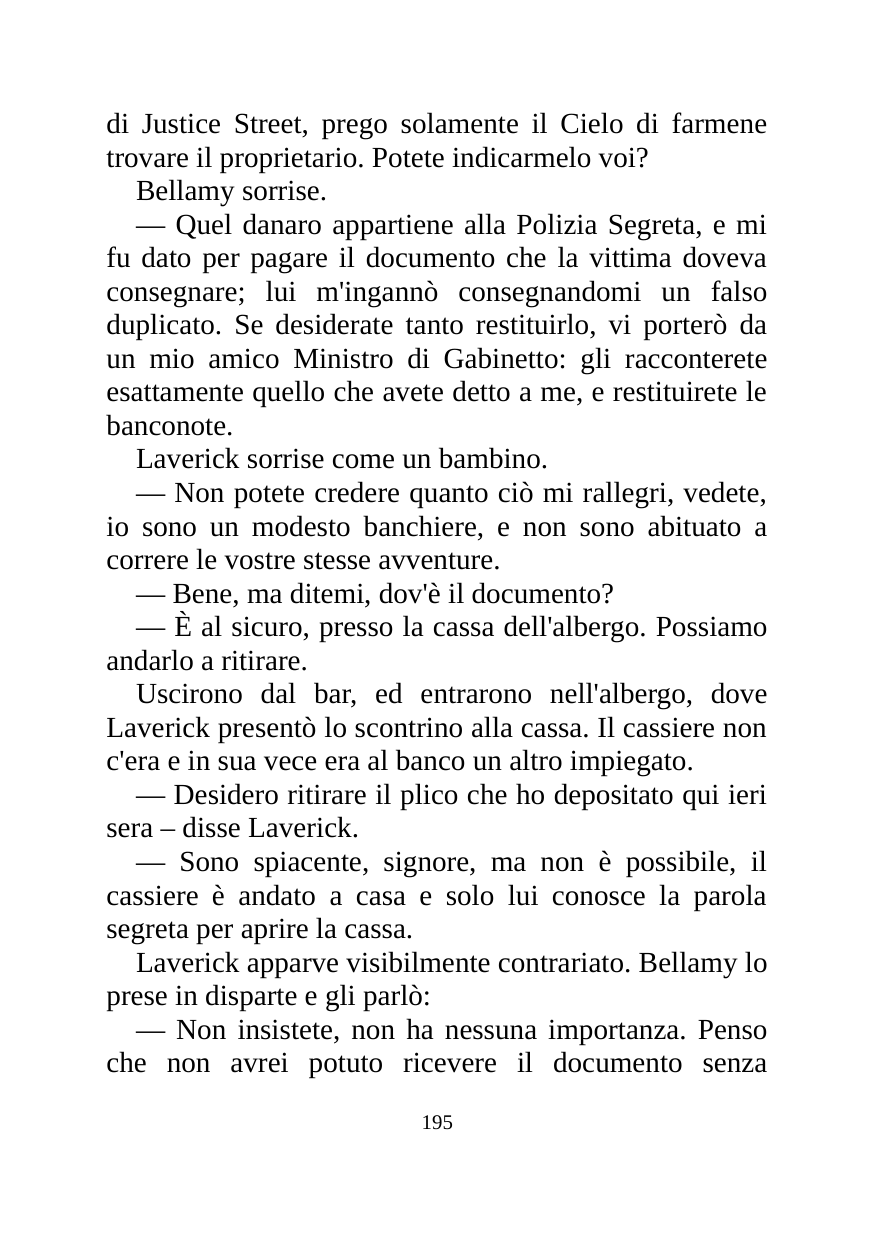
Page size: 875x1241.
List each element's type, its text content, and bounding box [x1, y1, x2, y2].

text — Non potete credere quanto ciò mi rallegri, vedete, io sono un modesto banchiere, e non sono abituato a correre le vostre stesse avventure. [106, 475, 768, 576]
text Uscirono dal bar, ed entrarono nell'albergo, dove Laverick presentò lo scontrino alla cassa. Il cassiere non c'era e in sua vece era al banco un altro impiegato. [106, 676, 768, 777]
text — È al sicuro, presso la cassa dell'albergo. Possiamo andarlo a ritirare. [106, 609, 768, 676]
text — Desidero ritirare il plico che ho depositato qui ieri sera – disse Laverick. [106, 777, 768, 844]
text — Sono spiacente, signore, ma non è possibile, il cassiere è andato a casa e solo lui conosce la parola segreta per aprire la cassa. [106, 844, 768, 945]
text — Non insistete, non ha nessuna importanza. Penso che non avrei potuto ricevere il documento senza [106, 1012, 768, 1079]
text — Bene, ma ditemi, dov'è il documento? [106, 576, 768, 609]
text Laverick sorrise come un bambino. [106, 442, 768, 475]
text di Justice Street, prego solamente il Cielo di farmene trovare il proprietario. Potete indicarmelo voi? [106, 106, 768, 173]
text Laverick apparve visibilmente contrariato. Bellamy lo prese in disparte e gli parlò: [106, 945, 768, 1012]
text — Quel danaro appartiene alla Polizia Segreta, e mi fu dato per pagare il documento che la vittima doveva consegnare; lui m'ingannò consegnandomi un falso duplicato. Se desiderate tanto restituirlo, vi porterò da un mio amico Ministro di Gabinetto: gli racconterete esattamente quello che avete detto a me, e restituirete le banconote. [106, 207, 768, 442]
text Bellamy sorrise. [106, 173, 768, 207]
